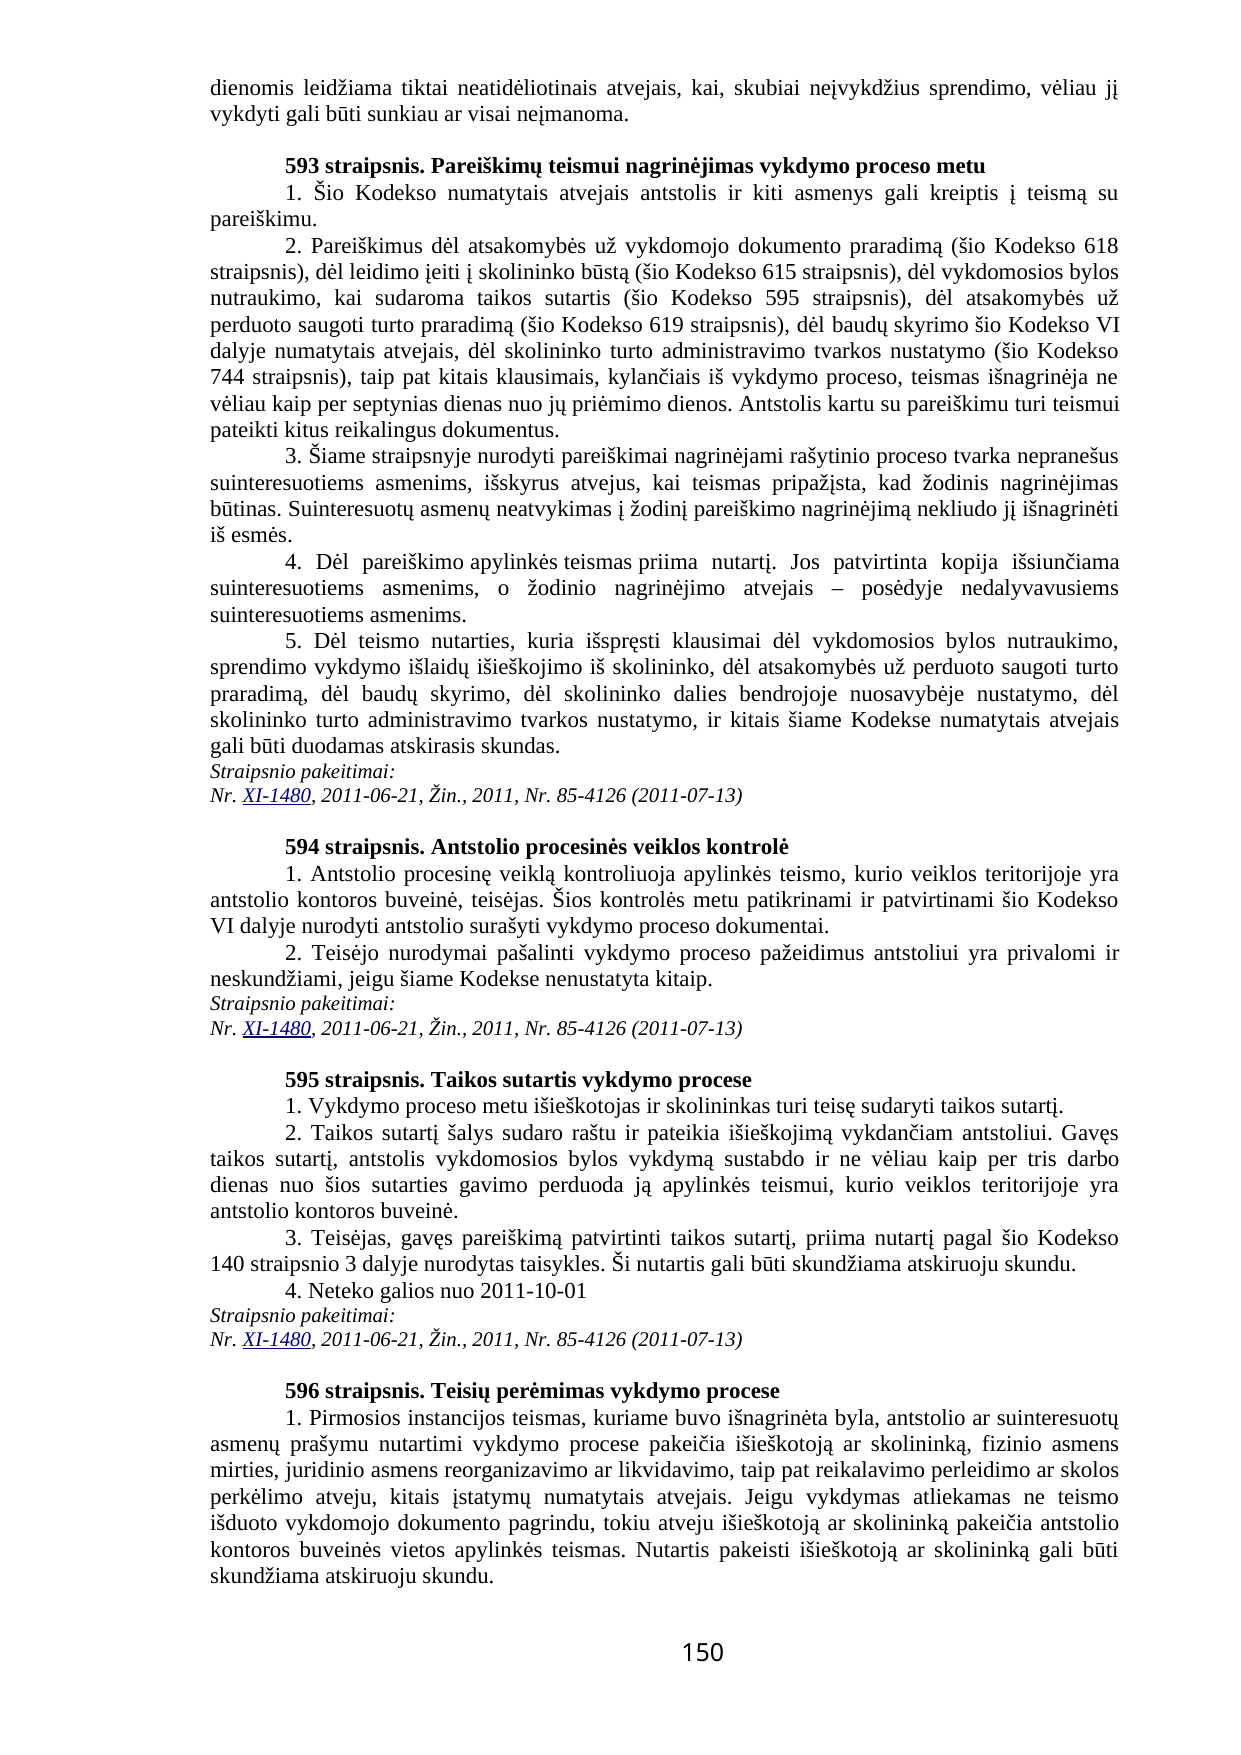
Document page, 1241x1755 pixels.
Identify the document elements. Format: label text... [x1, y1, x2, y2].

text 593 straipsnis. Pareiškimų teismui nagrinėjimas vykdymo proceso metu [210, 153, 1120, 179]
text 4. Neteko galios nuo 2011-10-01 [210, 1277, 1120, 1303]
text 3. Šiame straipsnyje nurodyti pareiškimai nagrinėjami rašytinio proceso tvarka nepranešus suinteresuotiems asmenims, išskyrus atvejus, kai teismas pripažįsta, kad žodinis nagrinėjimas būtinas. Suinteresuotų asmenų neatvykimas į žodinį pareiškimo nagrinėjimą nekliudo jį išnagrinėti iš esmės. [210, 442, 1120, 548]
text Nr. XI-1480, 2011-06-21, Žin., 2011, Nr. 85-4126 (2011-07-13) [210, 1327, 1120, 1351]
text Straipsnio pakeitimai: [210, 759, 1120, 783]
text Nr. XI-1480, 2011-06-21, Žin., 2011, Nr. 85-4126 (2011-07-13) [210, 783, 1120, 807]
text Straipsnio pakeitimai: [210, 1303, 1120, 1327]
text 596 straipsnis. Teisių perėmimas vykdymo procese [210, 1377, 1120, 1404]
text Nr. XI-1480, 2011-06-21, Žin., 2011, Nr. 85-4126 (2011-07-13) [210, 1015, 1120, 1039]
text 1. Šio Kodekso numatytais atvejais antstolis ir kiti asmenys gali kreiptis į teismą su pareiškimu. [210, 179, 1120, 232]
text 1. Antstolio procesinę veiklą kontroliuoja apylinkės teismo, kurio veiklos teritorijoje yra antstolio kontoros buveinė, teisėjas. Šios kontrolės metu patikrinami ir patvirtinami šio Kodekso VI dalyje nurodyti antstolio surašyti vykdymo proceso dokumentai. [210, 859, 1120, 939]
text 1. Vykdymo proceso metu išieškotojas ir skolininkas turi teisę sudaryti taikos sutartį. [210, 1092, 1120, 1118]
text Straipsnio pakeitimai: [210, 991, 1120, 1015]
text 2. Pareiškimus dėl atsakomybės už vykdomojo dokumento praradimą (šio Kodekso 618 straipsnis), dėl leidimo įeiti į skolininko būstą (šio Kodekso 615 straipsnis), dėl vykdomosios bylos nutraukimo, kai sudaroma taikos sutartis (šio Kodekso 595 straipsnis), dėl atsakomybės už perduoto saugoti turto praradimą (šio Kodekso 619 straipsnis), dėl baudų skyrimo šio Kodekso VI dalyje numatytais atvejais, dėl skolininko turto administravimo tvarkos nustatymo (šio Kodekso 744 straipsnis), taip pat kitais klausimais, kylančiais iš vykdymo proceso, teismas išnagrinėja ne vėliau kaip per septynias dienas nuo jų priėmimo dienos. Antstolis kartu su pareiškimu turi teismui pateikti kitus reikalingus dokumentus. [210, 232, 1120, 442]
text dienomis leidžiama tiktai neatidėliotinais atvejais, kai, skubiai neįvykdžius sprendimo, vėliau jį vykdyti gali būti sunkiau ar visai neįmanoma. [210, 73, 1120, 126]
text 3. Teisėjas, gavęs pareiškimą patvirtinti taikos sutartį, priima nutartį pagal šio Kodekso 140 straipsnio 3 dalyje nurodytas taisykles. Ši nutartis gali būti skundžiama atskiruoju skundu. [210, 1224, 1120, 1277]
text 594 straipsnis. Antstolio procesinės veiklos kontrolė [210, 833, 1120, 859]
text 5. Dėl teismo nutarties, kuria išspręsti klausimai dėl vykdomosios bylos nutraukimo, sprendimo vykdymo išlaidų išieškojimo iš skolininko, dėl atsakomybės už perduoto saugoti turto praradimą, dėl baudų skyrimo, dėl skolininko dalies bendrojoje nuosavybėje nustatymo, dėl skolininko turto administravimo tvarkos nustatymo, ir kitais šiame Kodekse numatytais atvejais gali būti duodamas atskirasis skundas. [210, 627, 1120, 759]
text 2. Teisėjo nurodymai pašalinti vykdymo proceso pažeidimus antstoliui yra privalomi ir neskundžiami, jeigu šiame Kodekse nenustatyta kitaip. [210, 939, 1120, 991]
text 2. Taikos sutartį šalys sudaro raštu ir pateikia išieškojimą vykdančiam antstoliui. Gavęs taikos sutartį, antstolis vykdomosios bylos vykdymą sustabdo ir ne vėliau kaip per tris darbo dienas nuo šios sutarties gavimo perduoda ją apylinkės teismui, kurio veiklos teritorijoje yra antstolio kontoros buveinė. [210, 1118, 1120, 1224]
text 1. Pirmosios instancijos teismas, kuriame buvo išnagrinėta byla, antstolio ar suinteresuotų asmenų prašymu nutartimi vykdymo procese pakeičia išieškotoją ar skolininką, fizinio asmens mirties, juridinio asmens reorganizavimo ar likvidavimo, taip pat reikalavimo perleidimo ar skolos perkėlimo atveju, kitais įstatymų numatytais atvejais. Jeigu vykdymas atliekamas ne teismo išduoto vykdomojo dokumento pagrindu, tokiu atveju išieškotoją ar skolininką pakeičia antstolio kontoros buveinės vietos apylinkės teismas. Nutartis pakeisti išieškotoją ar skolininką gali būti skundžiama atskiruoju skundu. [210, 1404, 1120, 1588]
text 4. Dėl pareiškimo apylinkės teismas priima nutartį. Jos patvirtinta kopija išsiunčiama suinteresuotiems asmenims, o žodinio nagrinėjimo atvejais – posėdyje nedalyvavusiems suinteresuotiems asmenims. [210, 548, 1120, 627]
text 595 straipsnis. Taikos sutartis vykdymo procese [210, 1066, 1120, 1092]
